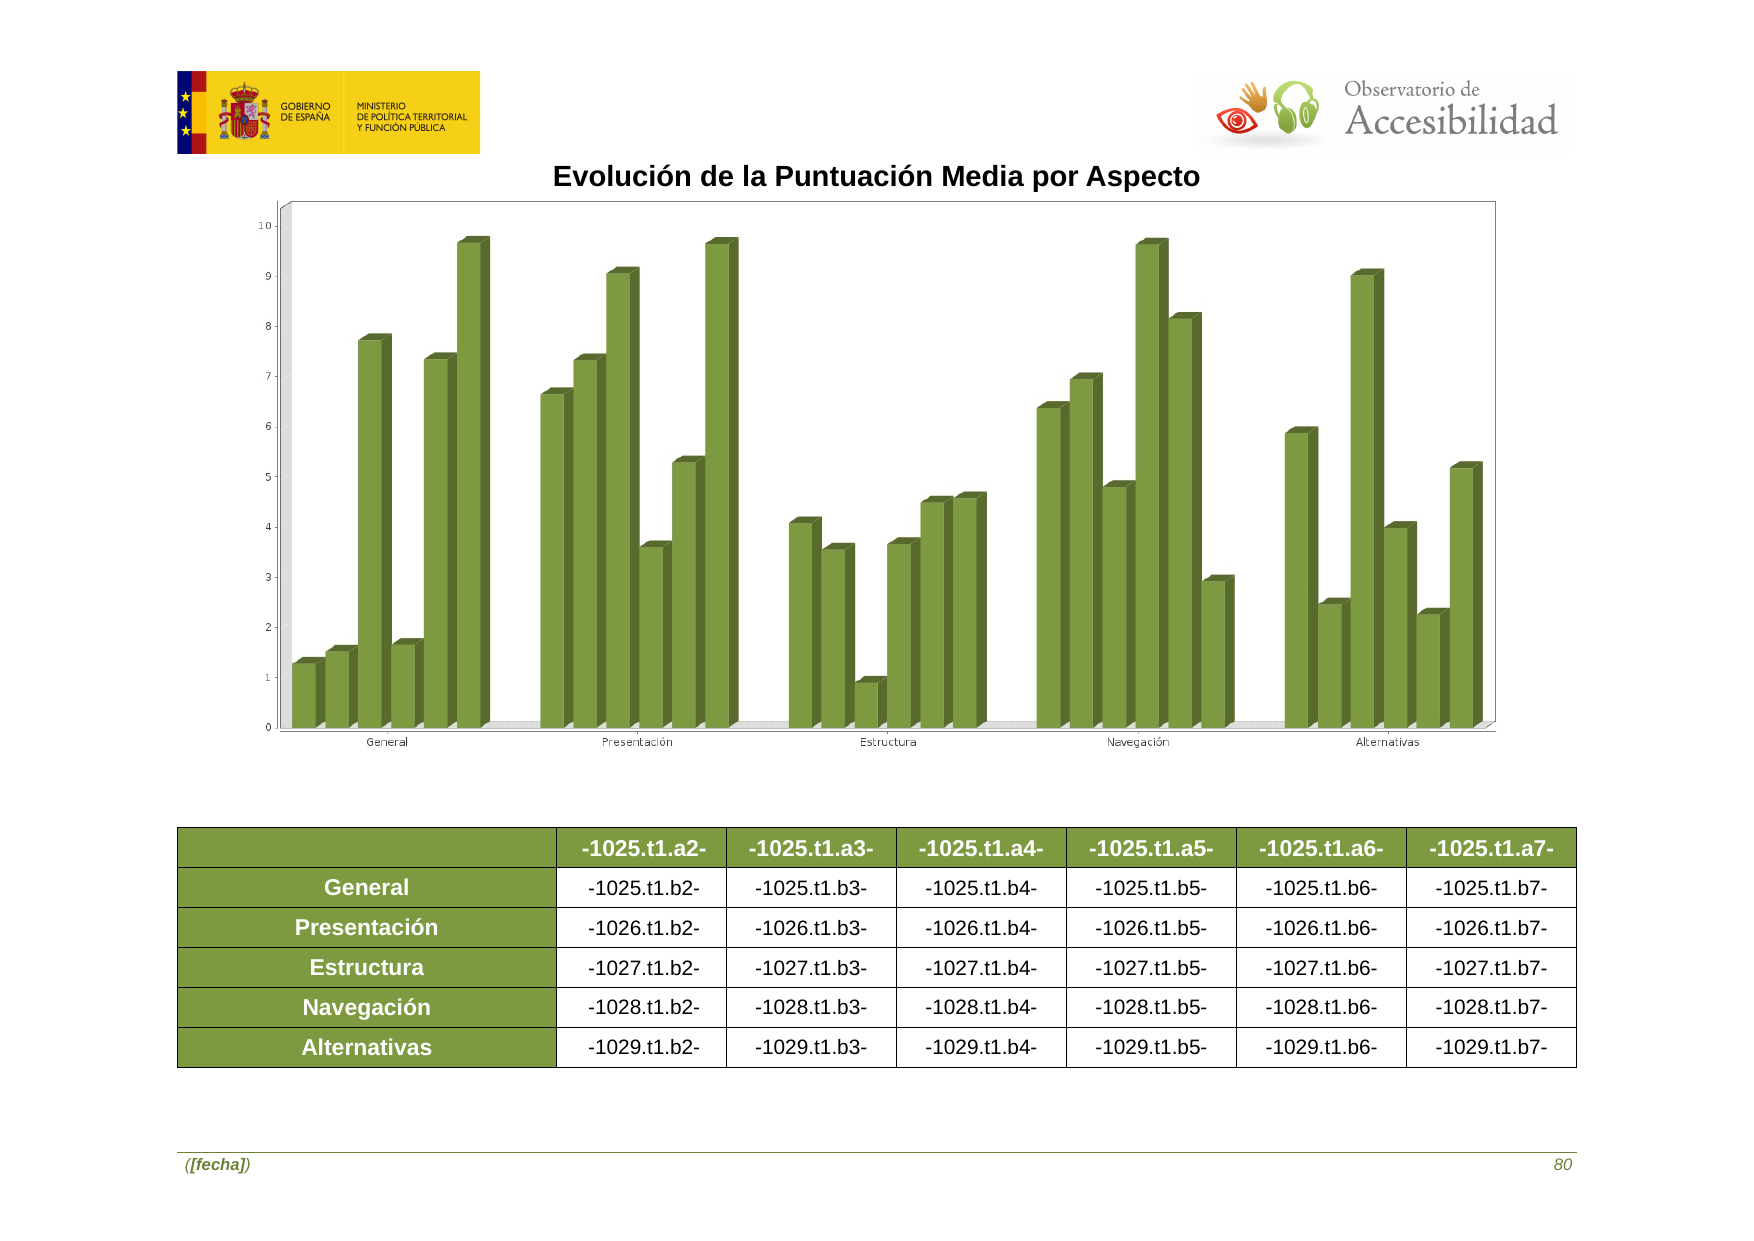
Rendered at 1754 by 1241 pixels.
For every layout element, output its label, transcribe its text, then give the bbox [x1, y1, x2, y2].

table_cell -1026.t1.b3- [727, 908, 896, 947]
picture [249, 192, 1505, 753]
text Evolución de la Puntuación Media por Aspecto [177, 159, 1577, 193]
table_cell -1025.t1.b3- [727, 868, 896, 907]
picture [1196, 72, 1572, 154]
table_cell -1028.t1.b6- [1237, 988, 1406, 1027]
table_cell -1029.t1.b6- [1237, 1028, 1406, 1067]
table_cell -1026.t1.b2- [557, 908, 726, 947]
table_cell -1027.t1.b7- [1407, 948, 1576, 987]
table_header -1025.t1.a7- [1407, 828, 1576, 867]
table_cell Estructura [178, 948, 556, 987]
table_cell -1029.t1.b2- [557, 1028, 726, 1067]
table_cell -1027.t1.b4- [897, 948, 1066, 987]
table_cell -1029.t1.b3- [727, 1028, 896, 1067]
table_cell -1026.t1.b7- [1407, 908, 1576, 947]
table_cell -1026.t1.b4- [897, 908, 1066, 947]
table_cell -1026.t1.b6- [1237, 908, 1406, 947]
table_cell Alternativas [178, 1028, 556, 1067]
table_header -1025.t1.a4- [897, 828, 1066, 867]
picture [177, 71, 481, 154]
table_cell -1025.t1.b2- [557, 868, 726, 907]
table_cell General [178, 868, 556, 907]
table_cell -1029.t1.b4- [897, 1028, 1066, 1067]
table_header -1025.t1.a5- [1067, 828, 1236, 867]
table_header -1025.t1.a3- [727, 828, 896, 867]
table_cell -1028.t1.b7- [1407, 988, 1576, 1027]
table_cell -1027.t1.b6- [1237, 948, 1406, 987]
table_cell -1025.t1.b5- [1067, 868, 1236, 907]
table_cell -1027.t1.b5- [1067, 948, 1236, 987]
table_cell -1028.t1.b2- [557, 988, 726, 1027]
table_header -1025.t1.a2- [557, 828, 726, 867]
table_cell -1029.t1.b7- [1407, 1028, 1576, 1067]
table_header -1025.t1.a6- [1237, 828, 1406, 867]
table_header [178, 828, 556, 867]
table_cell -1027.t1.b2- [557, 948, 726, 987]
table_cell -1028.t1.b4- [897, 988, 1066, 1027]
table_cell -1025.t1.b7- [1407, 868, 1576, 907]
table_cell Presentación [178, 908, 556, 947]
table_cell -1026.t1.b5- [1067, 908, 1236, 947]
table_cell -1027.t1.b3- [727, 948, 896, 987]
table_cell -1025.t1.b6- [1237, 868, 1406, 907]
table_cell -1025.t1.b4- [897, 868, 1066, 907]
table_cell -1028.t1.b3- [727, 988, 896, 1027]
table_cell Navegación [178, 988, 556, 1027]
table_cell -1029.t1.b5- [1067, 1028, 1236, 1067]
table_cell -1028.t1.b5- [1067, 988, 1236, 1027]
